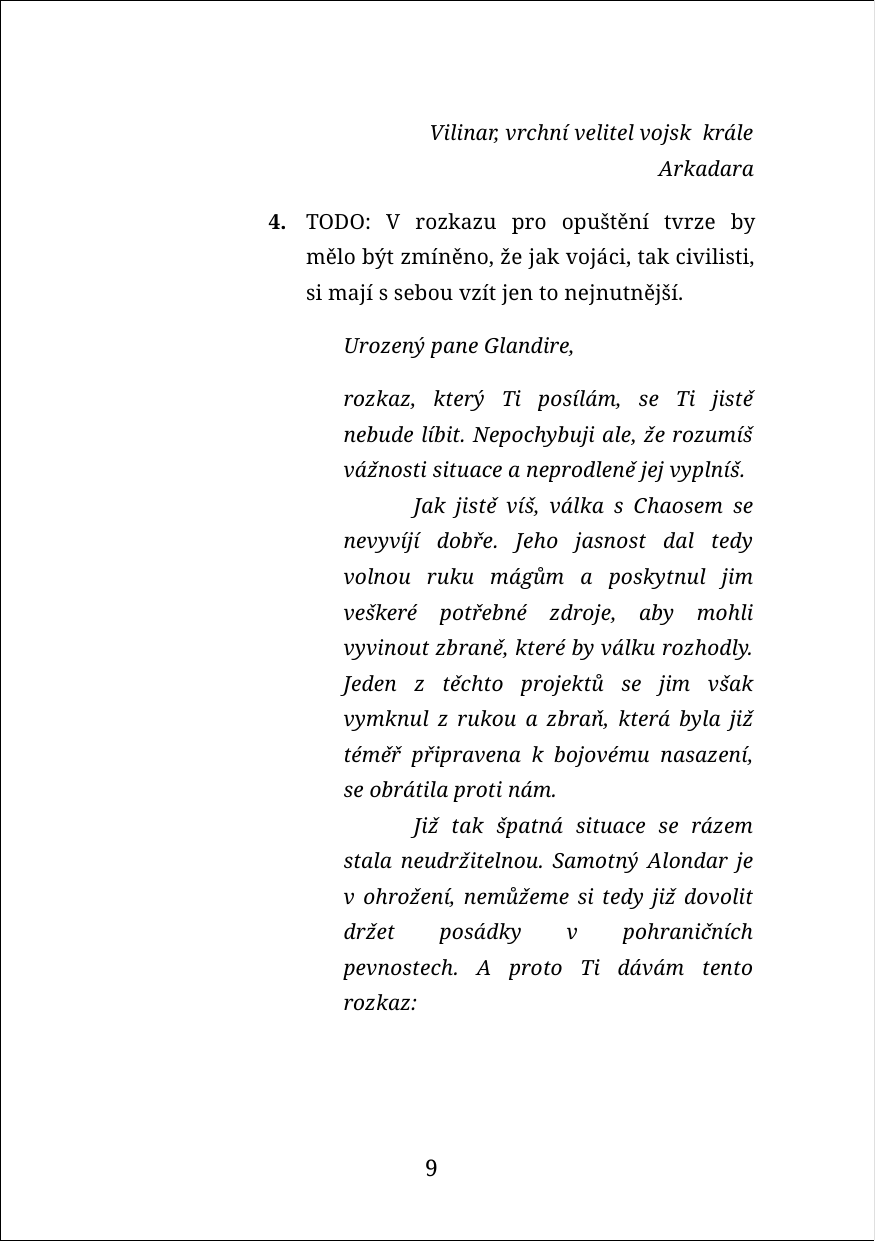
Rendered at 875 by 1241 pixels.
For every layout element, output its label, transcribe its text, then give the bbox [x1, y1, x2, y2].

list rozkaz, který Ti posílám, se Ti jistě nebude líbit. Nepochybuji ale, že rozumíš vážnosti situace a neprodleně jej vyplníš. Jak jistě víš, válka s Chaosem se nevyvíjí dobře. Jeho jasnost dal tedy volnou ruku mágům a poskytnul jim veškeré potřebné zdroje, aby mohli vyvinout zbraně, které by válku rozhodly. Jeden z těchto projektů se jim však vymknul z rukou a zbraň, která byla již téměř připravena k bojovému nasazení, se obrátila proti nám. Již tak špatná situace se rázem stala neudržitelnou. Samotný Alondar je v ohrožení, nemůžeme si tedy již dovolit držet posádky v pohraničních pevnostech. A proto Ti dávám tento rozkaz: [306, 384, 756, 1017]
list Vilinar, vrchní velitel vojsk krále Arkadara [306, 118, 756, 182]
list TODO: V rozkazu pro opuštění tvrze by mělo být zmíněno, že jak vojáci, tak civilisti, si mají s sebou vzít jen to nejnutnější. [268, 207, 756, 306]
list Urozený pane Glandire, [306, 331, 756, 360]
